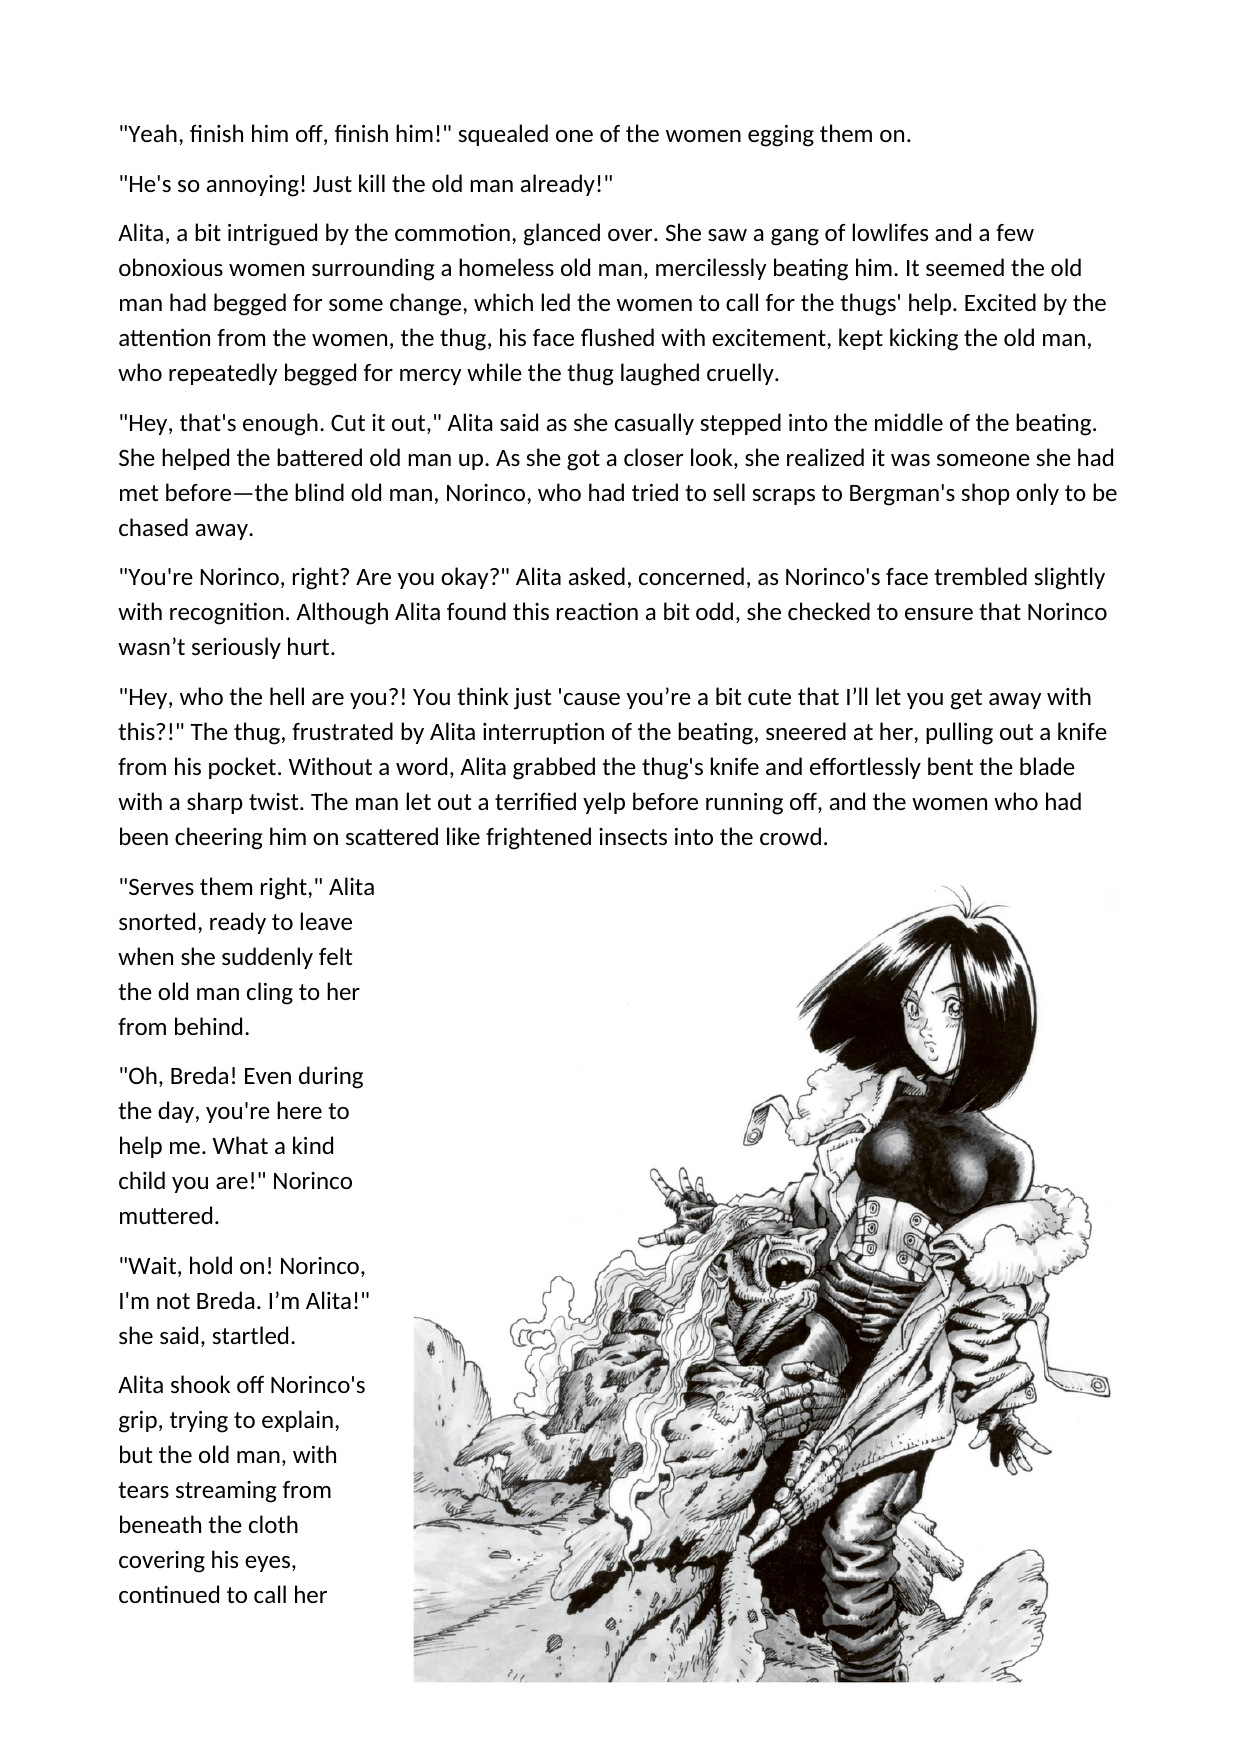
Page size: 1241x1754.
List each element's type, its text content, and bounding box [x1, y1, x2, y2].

picture [409, 870, 1123, 1688]
text "Wait, hold on! Norinco, I'm not Breda. I’m Alita!" she said, startled. [118, 1250, 379, 1350]
text "Hey, that's enough. Cut it out," Alita said as she casually stepped into the middle of the beating. She helped the battered old man up. As she got a closer look, she realized it was someone she had met before—the blind old man, Norinco, who had tried to sell scraps to Bergman's shop only to be chased away. [118, 407, 1122, 542]
text "Serves them right," Alita snorted, ready to leave when she suddenly felt the old man cling to her from behind. [118, 871, 409, 1687]
text "He's so annoying! Just kill the old man already!" [118, 168, 1122, 198]
text "You're Norinco, right? Are you okay?" Alita asked, concerned, as Norinco's face trembled slightly with recognition. Although Alita found this reaction a bit odd, she checked to ensure that Norinco wasn’t seriously hurt. [118, 561, 1122, 662]
text Alita shook off Norinco's grip, trying to explain, but the old man, with tears streaming from beneath the cloth covering his eyes, continued to call her [118, 1369, 379, 1610]
text "Oh, Breda! Even during the day, you're here to help me. What a kind child you are!" Norinco muttered. [118, 1060, 379, 1231]
text "Hey, who the hell are you?! You think just 'cause you’re a bit cute that I’ll let you get away with this?!" The thug, frustrated by Alita interruption of the beating, sneered at her, pulling out a knife from his pocket. Without a word, Alita grabbed the thug's knife and effortlessly bent the blade with a sharp twist. The man let out a terrified yelp before running off, and the women who had been cheering him on scattered like frightened insects into the crowd. [118, 681, 1122, 852]
text "Yeah, finish him off, finish him!" squealed one of the women egging them on. [118, 118, 1122, 149]
text Alita, a bit intrigued by the commotion, glanced over. She saw a gang of lowlifes and a few obnoxious women surrounding a homeless old man, mercilessly beating him. It seemed the old man had begged for some change, which led the women to call for the thugs' help. Excited by the attention from the women, the thug, his face flushed with excitement, kept kicking the old man, who repeatedly begged for mercy while the thug laughed cruelly. [118, 217, 1122, 388]
